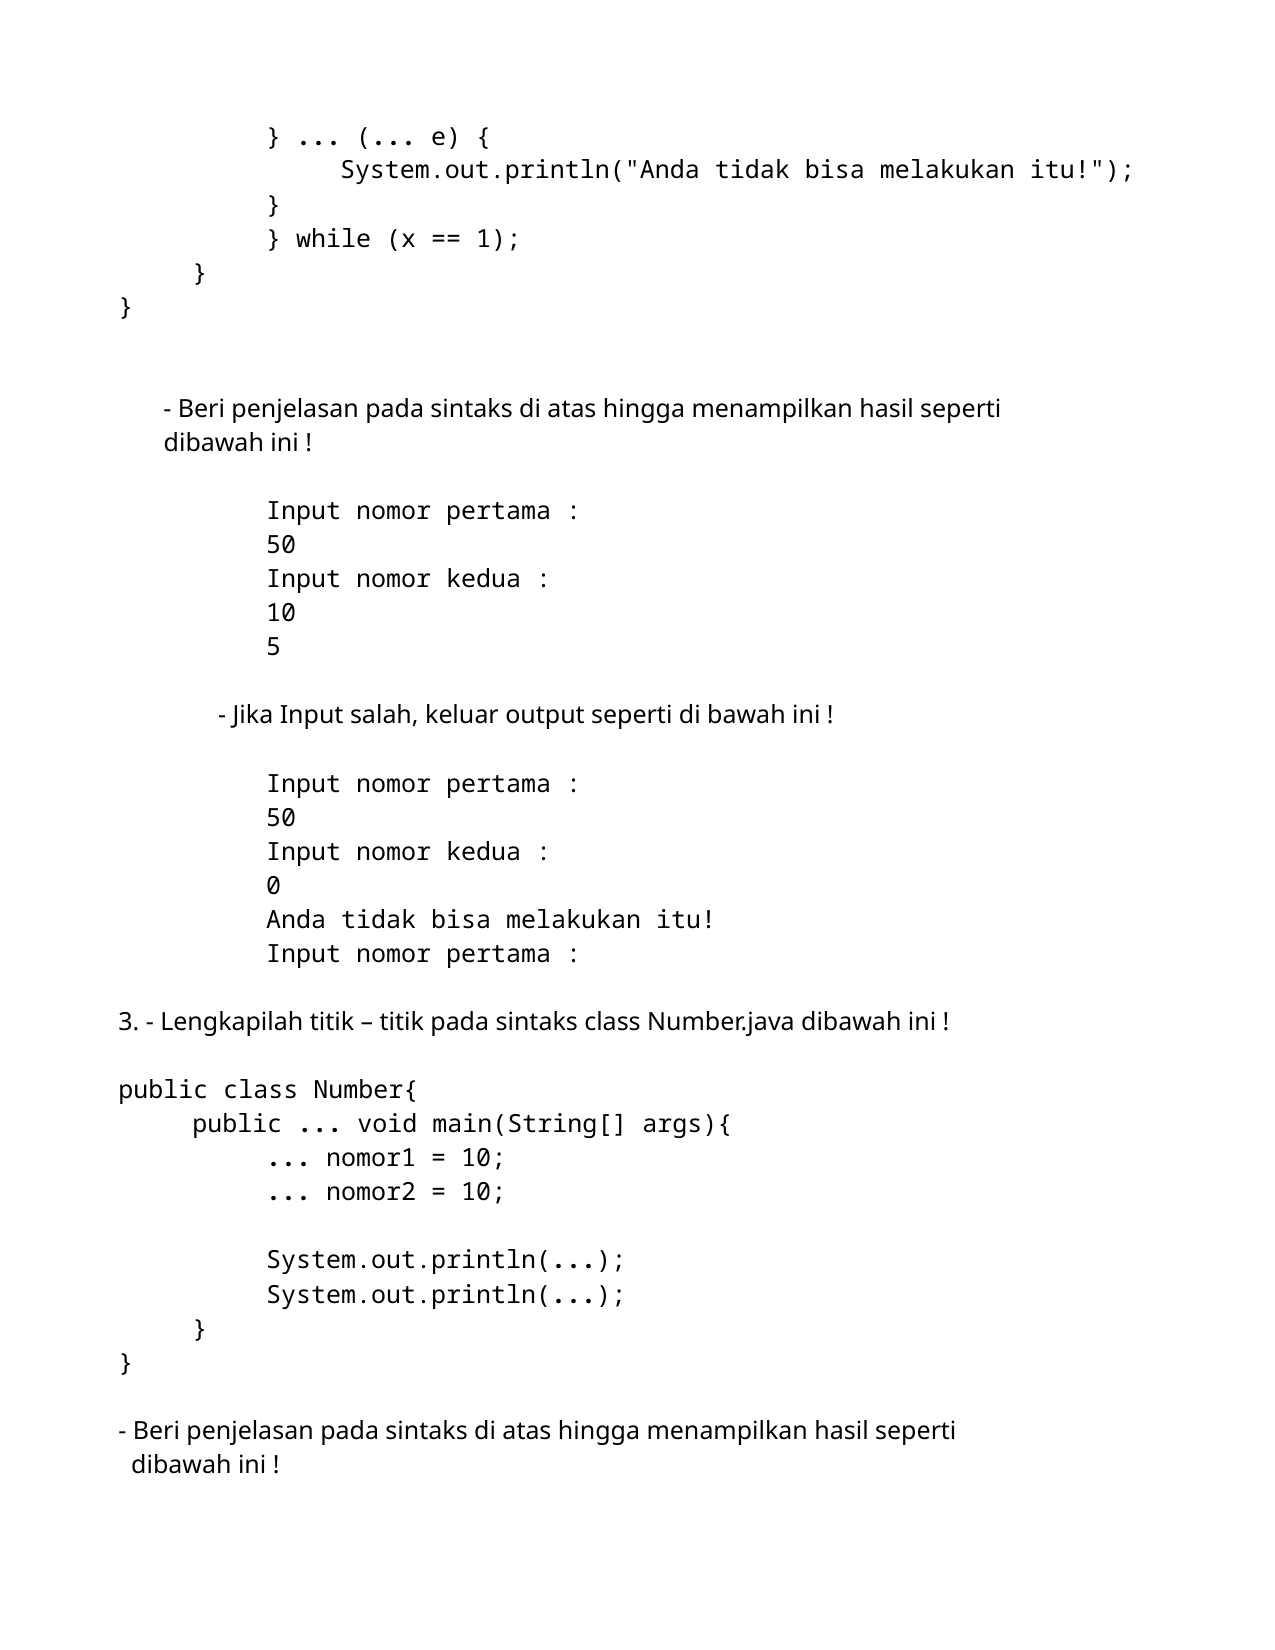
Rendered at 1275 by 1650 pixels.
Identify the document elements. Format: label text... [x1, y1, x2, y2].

text public ... void main(String[] args){ [118, 1106, 1157, 1140]
text ... nomor1 = 10; [118, 1140, 1157, 1174]
text ... nomor2 = 10; [118, 1174, 1157, 1208]
text } - Beri penjelasan pada sintaks di atas hingga menampilkan hasil seperti dibawah ini ! [118, 1344, 1157, 1515]
text 10 [118, 595, 1157, 629]
text 50 [118, 527, 1157, 561]
text System.out.println(...); [118, 1276, 1157, 1310]
text } [118, 254, 1157, 288]
text } ... (... e) { [118, 118, 1157, 152]
text } while (x == 1); [118, 220, 1157, 254]
text } [118, 288, 1157, 357]
text 50 [118, 799, 1157, 833]
text 0 [118, 867, 1157, 902]
text - Beri penjelasan pada sintaks di atas hingga menampilkan hasil seperti dibawah ini ! Input nomor pertama : [118, 357, 1157, 527]
text } [118, 186, 1157, 220]
text Anda tidak bisa melakukan itu! [118, 902, 1157, 936]
text System.out.println("Anda tidak bisa melakukan itu!"); [118, 152, 1157, 186]
text Input nomor pertama : 3. - Lengkapilah titik – titik pada sintaks class Number.java dibawah ini ! public class Number{ [118, 936, 1157, 1106]
text System.out.println(...); [118, 1242, 1157, 1276]
text 5 - Jika Input salah, keluar output seperti di bawah ini ! Input nomor pertama : [118, 629, 1157, 799]
text Input nomor kedua : [118, 833, 1157, 867]
text } [118, 1310, 1157, 1344]
text Input nomor kedua : [118, 561, 1157, 595]
